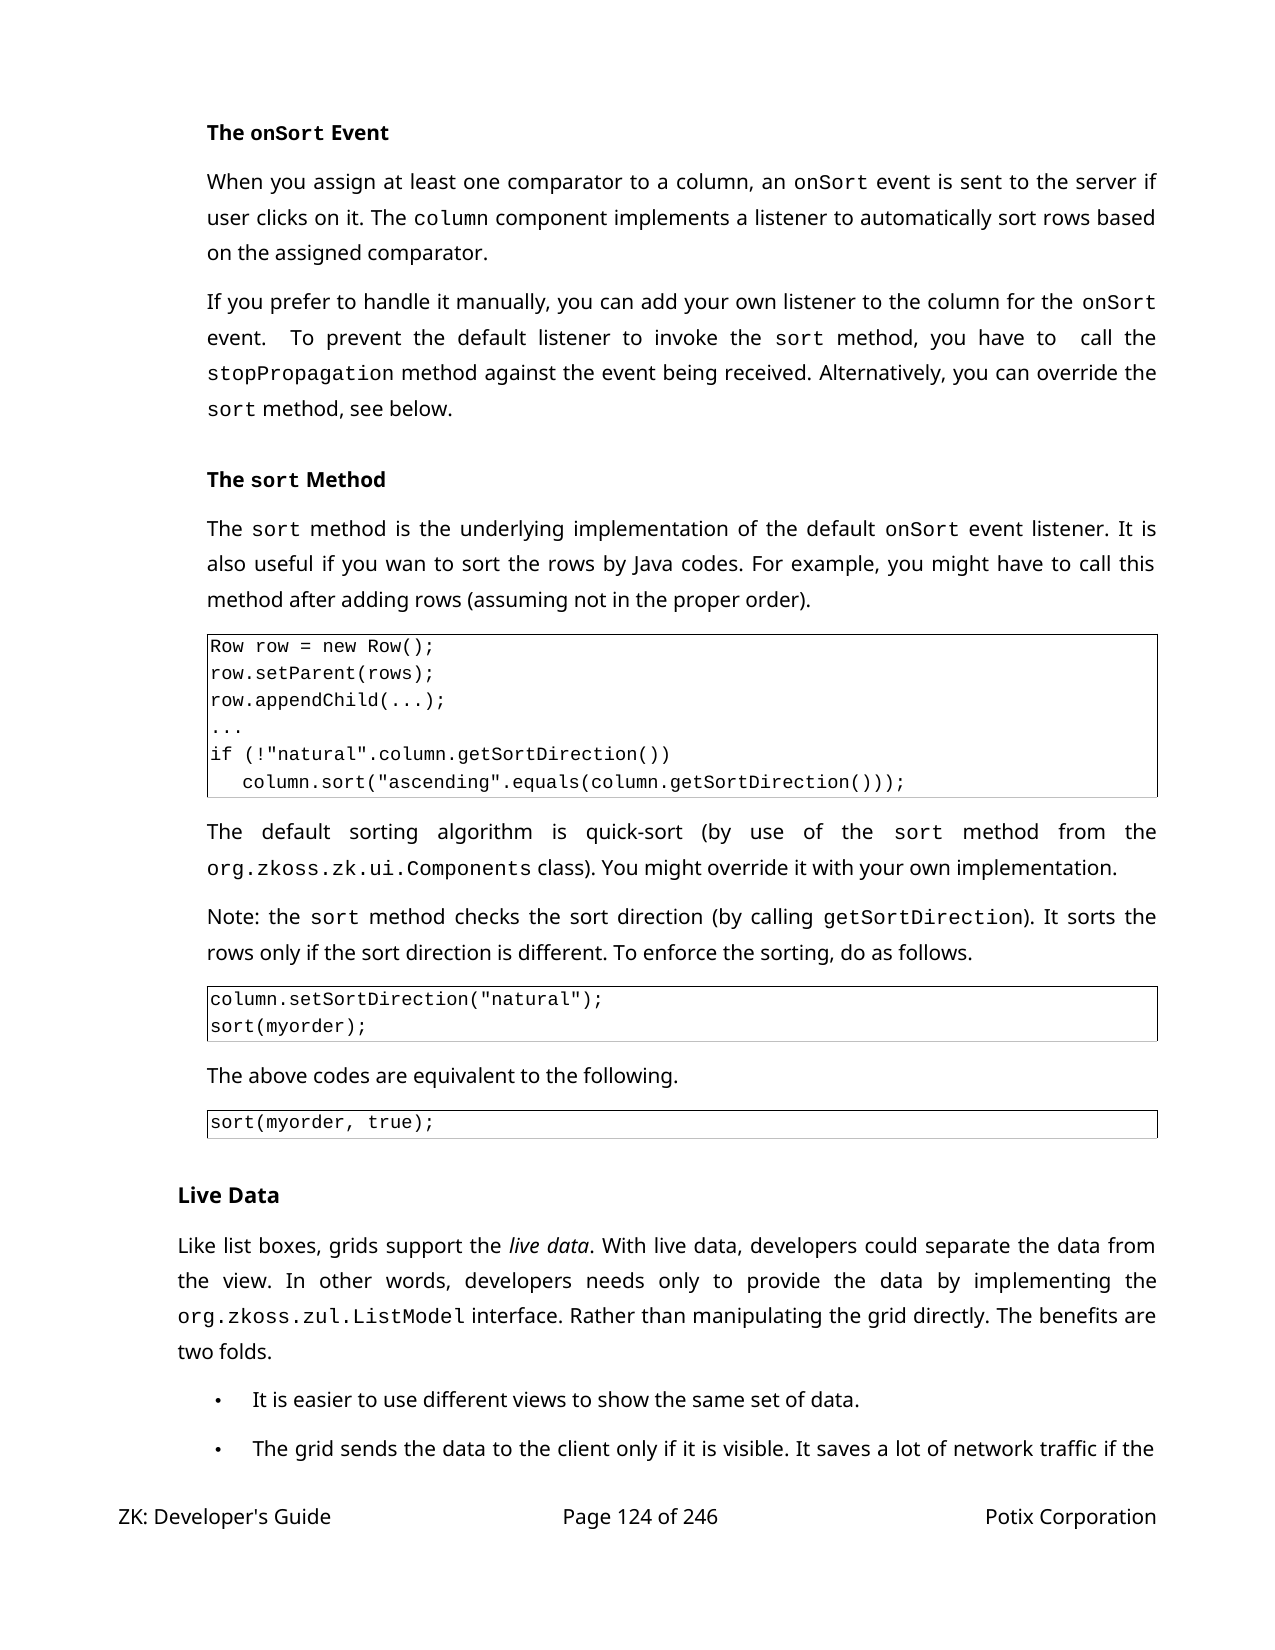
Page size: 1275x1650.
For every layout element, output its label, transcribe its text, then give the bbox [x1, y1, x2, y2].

text column.sort("ascending".equals(column.getSortDirection())); [208, 769, 1157, 797]
text row.setParent(rows); [208, 661, 1157, 685]
text Note: the sort method checks the sort direction (by calling getSortDirection). It sorts the rows only if the sort direction is different. To enforce the sorting, do as follows. [207, 902, 1157, 966]
subtitle The sort Method [207, 465, 1157, 493]
subtitle Live Data [177, 1180, 1157, 1210]
list The grid sends the data to the client only if it is visible. It saves a lot of network traffic if the [215, 1434, 1157, 1463]
text if (!"natural".column.getSortDirection()) [208, 742, 1157, 767]
text The sort method is the underlying implementation of the default onSort event listener. It is also useful if you wan to sort the rows by Java codes. For example, you might have to call this method after adding rows (assuming not in the proper order). [207, 514, 1157, 613]
text The default sorting algorithm is quick-sort (by use of the sort method from the org.zkoss.zk.ui.Components class). You might override it with your own implementation. [207, 817, 1157, 881]
text Like list boxes, grids support the live data. With live data, developers could separate the data from the view. In other words, developers needs only to provide the data by implementing the org.zkoss.zul.ListModel interface. Rather than manipulating the grid directly. The benefits are two folds. [177, 1231, 1157, 1365]
text column.setSortDirection("natural"); [208, 987, 1157, 1011]
text If you prefer to handle it manually, you can add your own listener to the column for the onSort event. To prevent the default listener to invoke the sort method, you have to call the stopPropagation method against the event being received. Alternatively, you can override the sort method, see below. [207, 287, 1157, 422]
text The above codes are equivalent to the following. [207, 1062, 1157, 1090]
text ... [208, 715, 1157, 739]
text sort(myorder, true); [208, 1111, 1157, 1138]
subtitle The onSort Event [207, 118, 1157, 147]
text row.appendChild(...); [208, 688, 1157, 712]
text When you assign at least one comparator to a column, an onSort event is sent to the server if user clicks on it. The column component implements a listener to automatically sort rows based on the assigned comparator. [207, 167, 1157, 267]
text Row row = new Row(); [208, 635, 1157, 658]
list It is easier to use different views to show the same set of data. [215, 1386, 1157, 1414]
text sort(myorder); [208, 1014, 1157, 1041]
